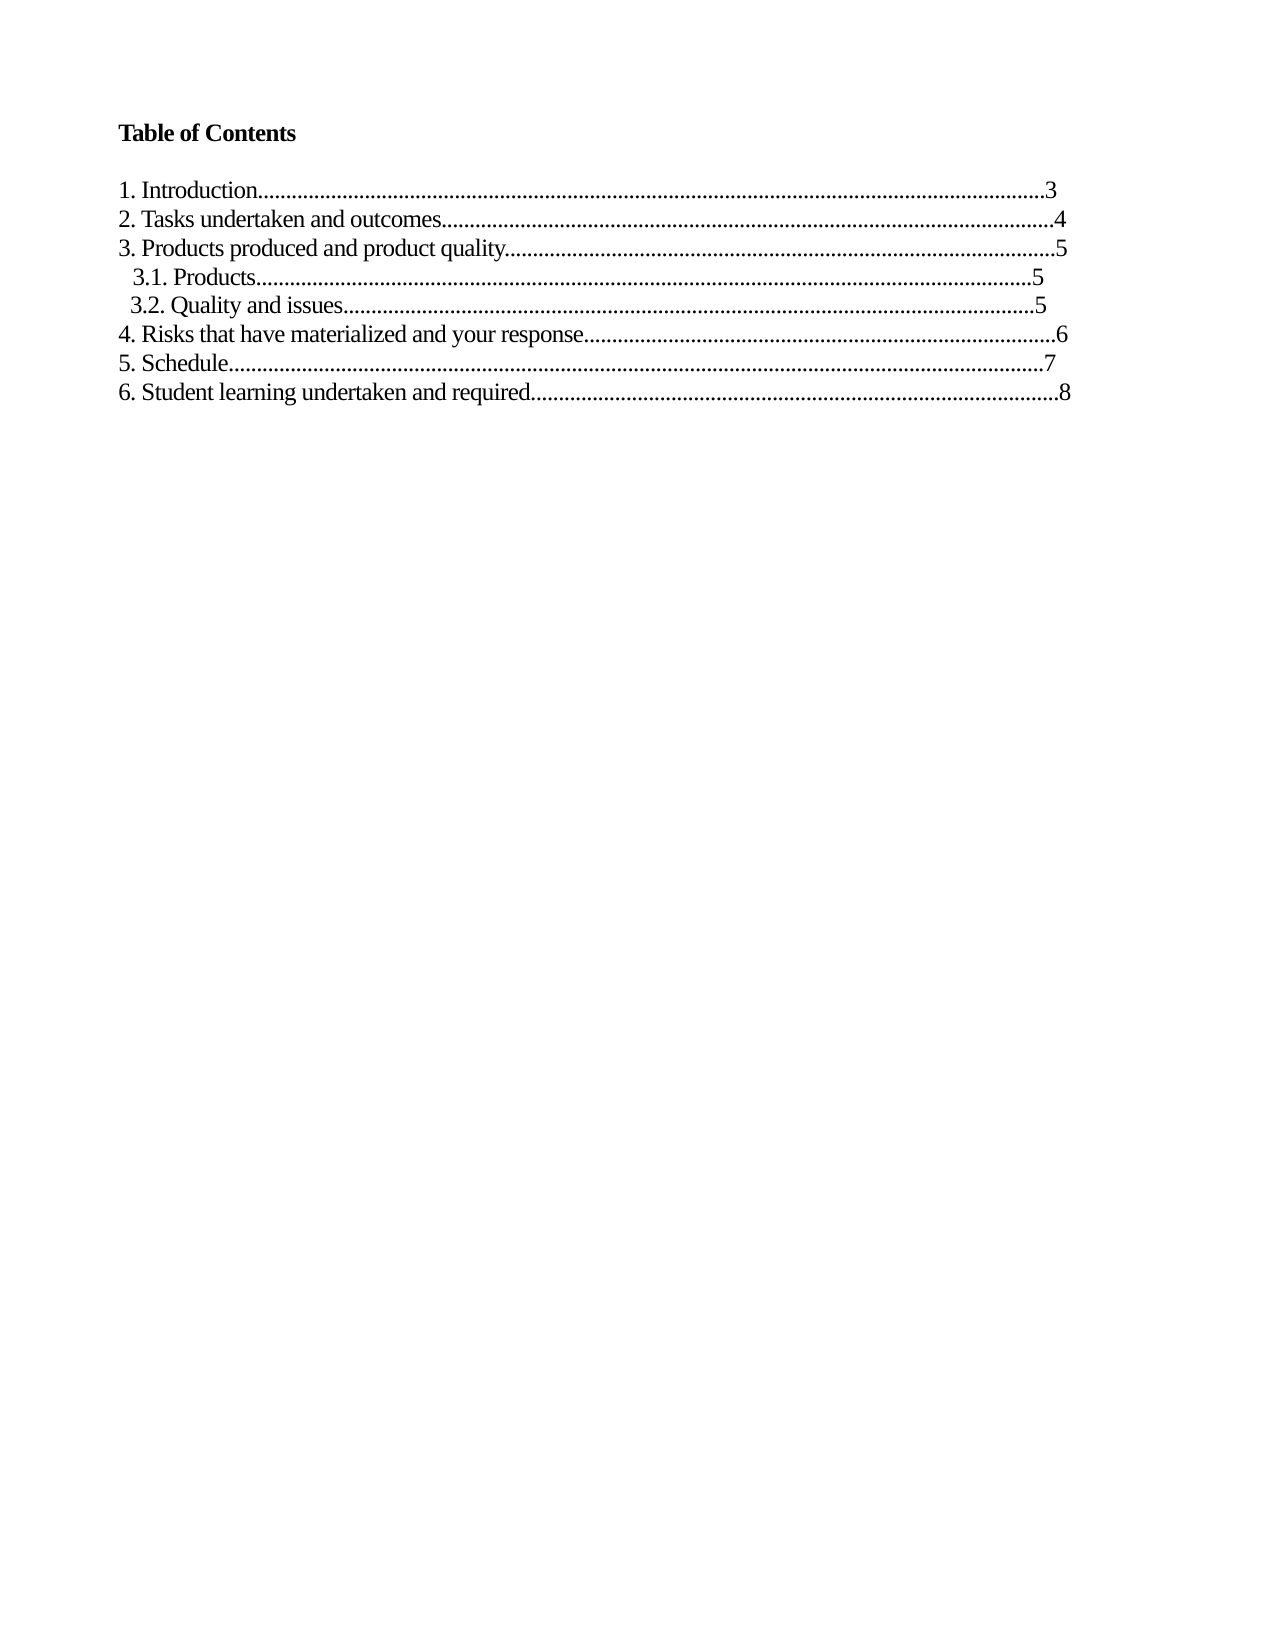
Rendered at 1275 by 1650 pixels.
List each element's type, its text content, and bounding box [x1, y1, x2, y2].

text 6. Student learning undertaken and required..............................................................................................8 [118, 377, 1157, 406]
text 3. Products produced and product quality..................................................................................................5 [118, 233, 1157, 262]
text 4. Risks that have materialized and your response....................................................................................6 [118, 319, 1157, 348]
text 1. Introduction............................................................................................................................................3 [118, 176, 1157, 204]
text 2. Tasks undertaken and outcomes.............................................................................................................4 [118, 204, 1157, 233]
text 3.2. Quality and issues...........................................................................................................................5 [118, 291, 1157, 319]
text 3.1. Products..........................................................................................................................................5 [118, 262, 1157, 291]
text Table of Contents [118, 118, 1157, 147]
text 5. Schedule.................................................................................................................................................7 [118, 348, 1157, 377]
